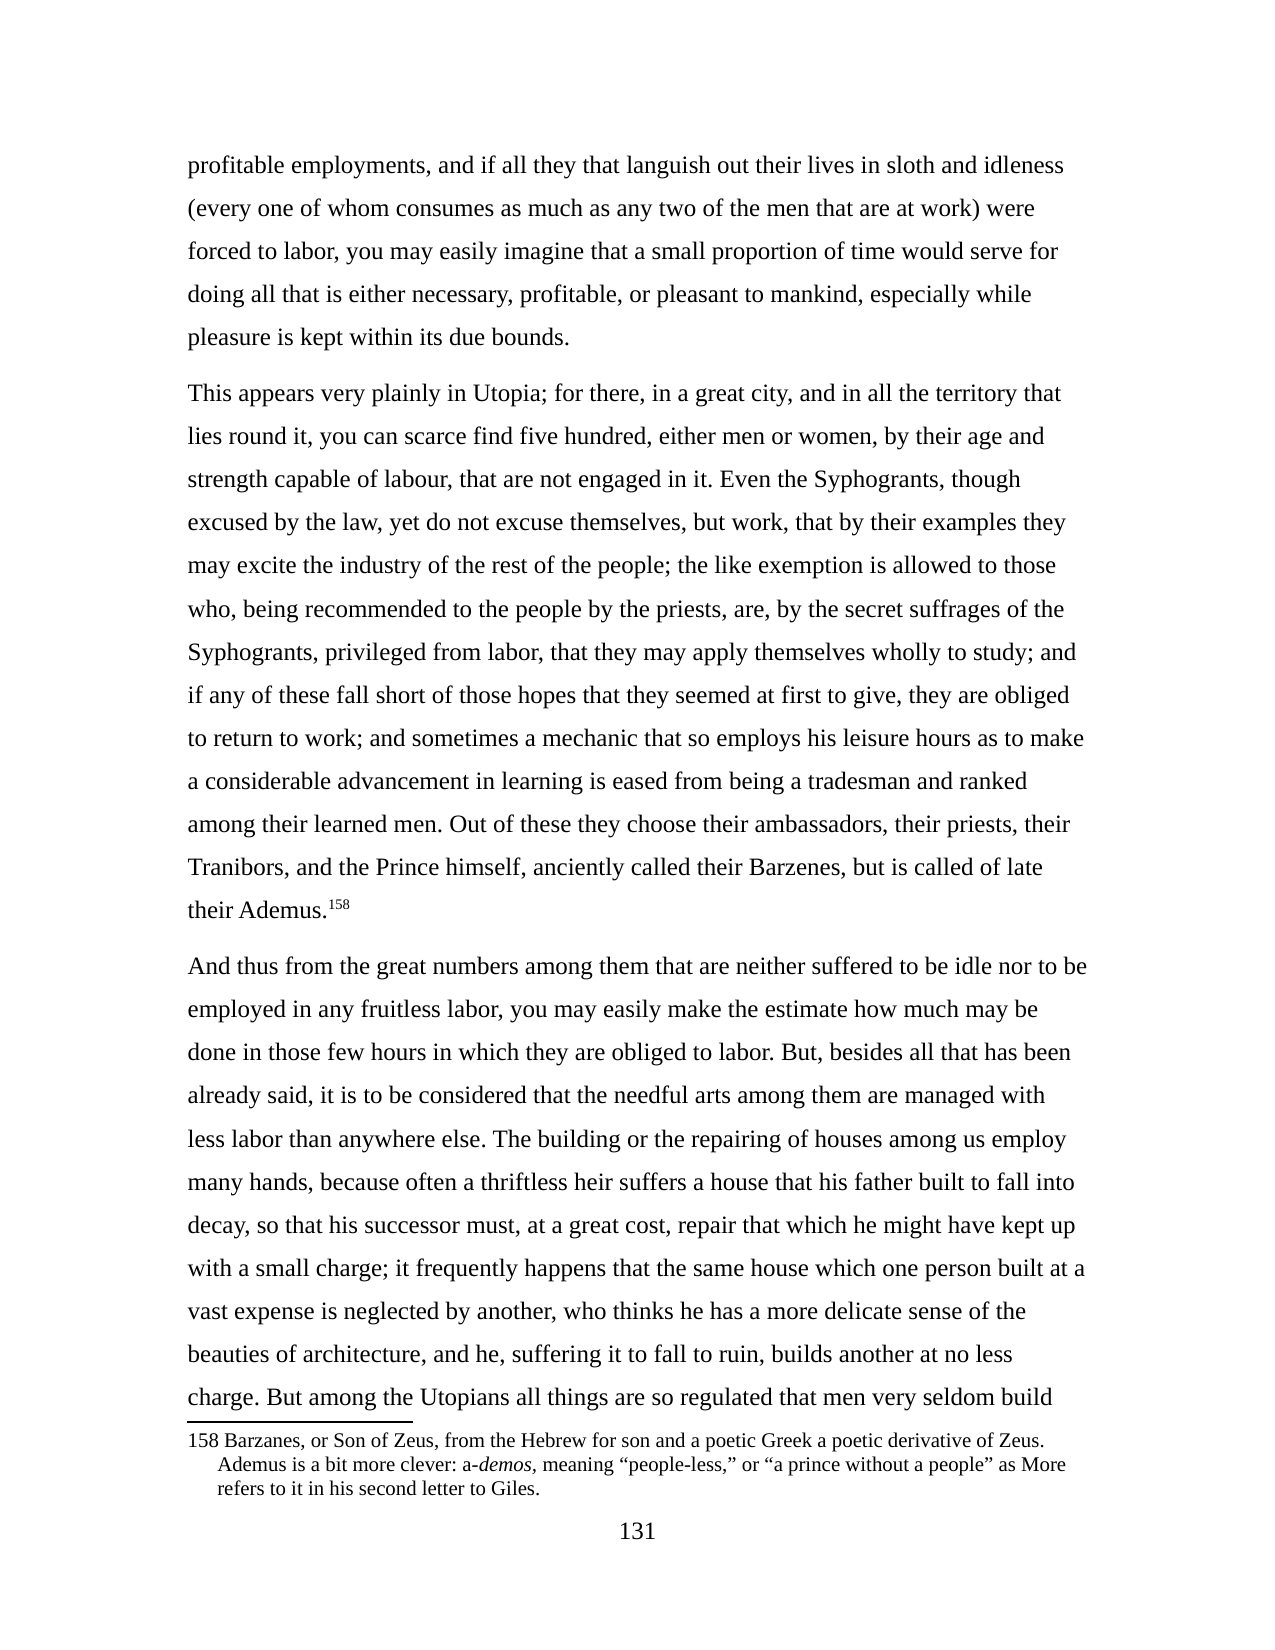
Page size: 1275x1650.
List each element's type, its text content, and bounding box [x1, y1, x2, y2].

text And thus from the great numbers among them that are neither suffered to be idle nor to be employed in any fruitless labor, you may easily make the estimate how much may be done in those few hours in which they are obliged to labor. But, besides all that has been already said, it is to be considered that the needful arts among them are managed with less labor than anywhere else. The building or the repairing of houses among us employ many hands, because often a thriftless heir suffers a house that his father built to fall into decay, so that his successor must, at a great cost, repair that which he might have kept up with a small charge; it frequently happens that the same house which one person built at a vast expense is neglected by another, who thinks he has a more delicate sense of the beauties of architecture, and he, suffering it to fall to ruin, builds another at no less charge. But among the Utopians all things are so regulated that men very seldom build [187, 951, 1087, 1411]
text Barzanes, or Son of Zeus, from the Hebrew for son and a poetic Greek a poetic derivative of Zeus. Ademus is a bit more clever: a-demos, meaning “people-less,” or “a prince without a people” as More refers to it in his second letter to Giles. [187, 1428, 1087, 1500]
text profitable employments, and if all they that languish out their lives in sloth and idleness (every one of whom consumes as much as any two of the men that are at work) were forced to labor, you may easily imagine that a small proportion of time would serve for doing all that is either necessary, profitable, or pleasant to mankind, especially while pleasure is kept within its due bounds. [187, 150, 1087, 351]
text This appears very plainly in Utopia; for there, in a great city, and in all the territory that lies round it, you can scarce find five hundred, either men or women, by their age and strength capable of labour, that are not engaged in it. Even the Syphogrants, though excused by the law, yet do not excuse themselves, but work, that by their examples they may excite the industry of the rest of the people; the like exemption is allowed to those who, being recommended to the people by the priests, are, by the secret suffrages of the Syphogrants, privileged from labor, that they may apply themselves wholly to study; and if any of these fall short of those hopes that they seemed at first to give, they are obliged to return to work; and sometimes a mechanic that so employs his leisure hours as to make a considerable advancement in learning is eased from being a tradesman and ranked among their learned men. Out of these they choose their ambassadors, their priests, their Tranibors, and the Prince himself, anciently called their Barzenes, but is called of late their Ademus. [187, 378, 1087, 924]
